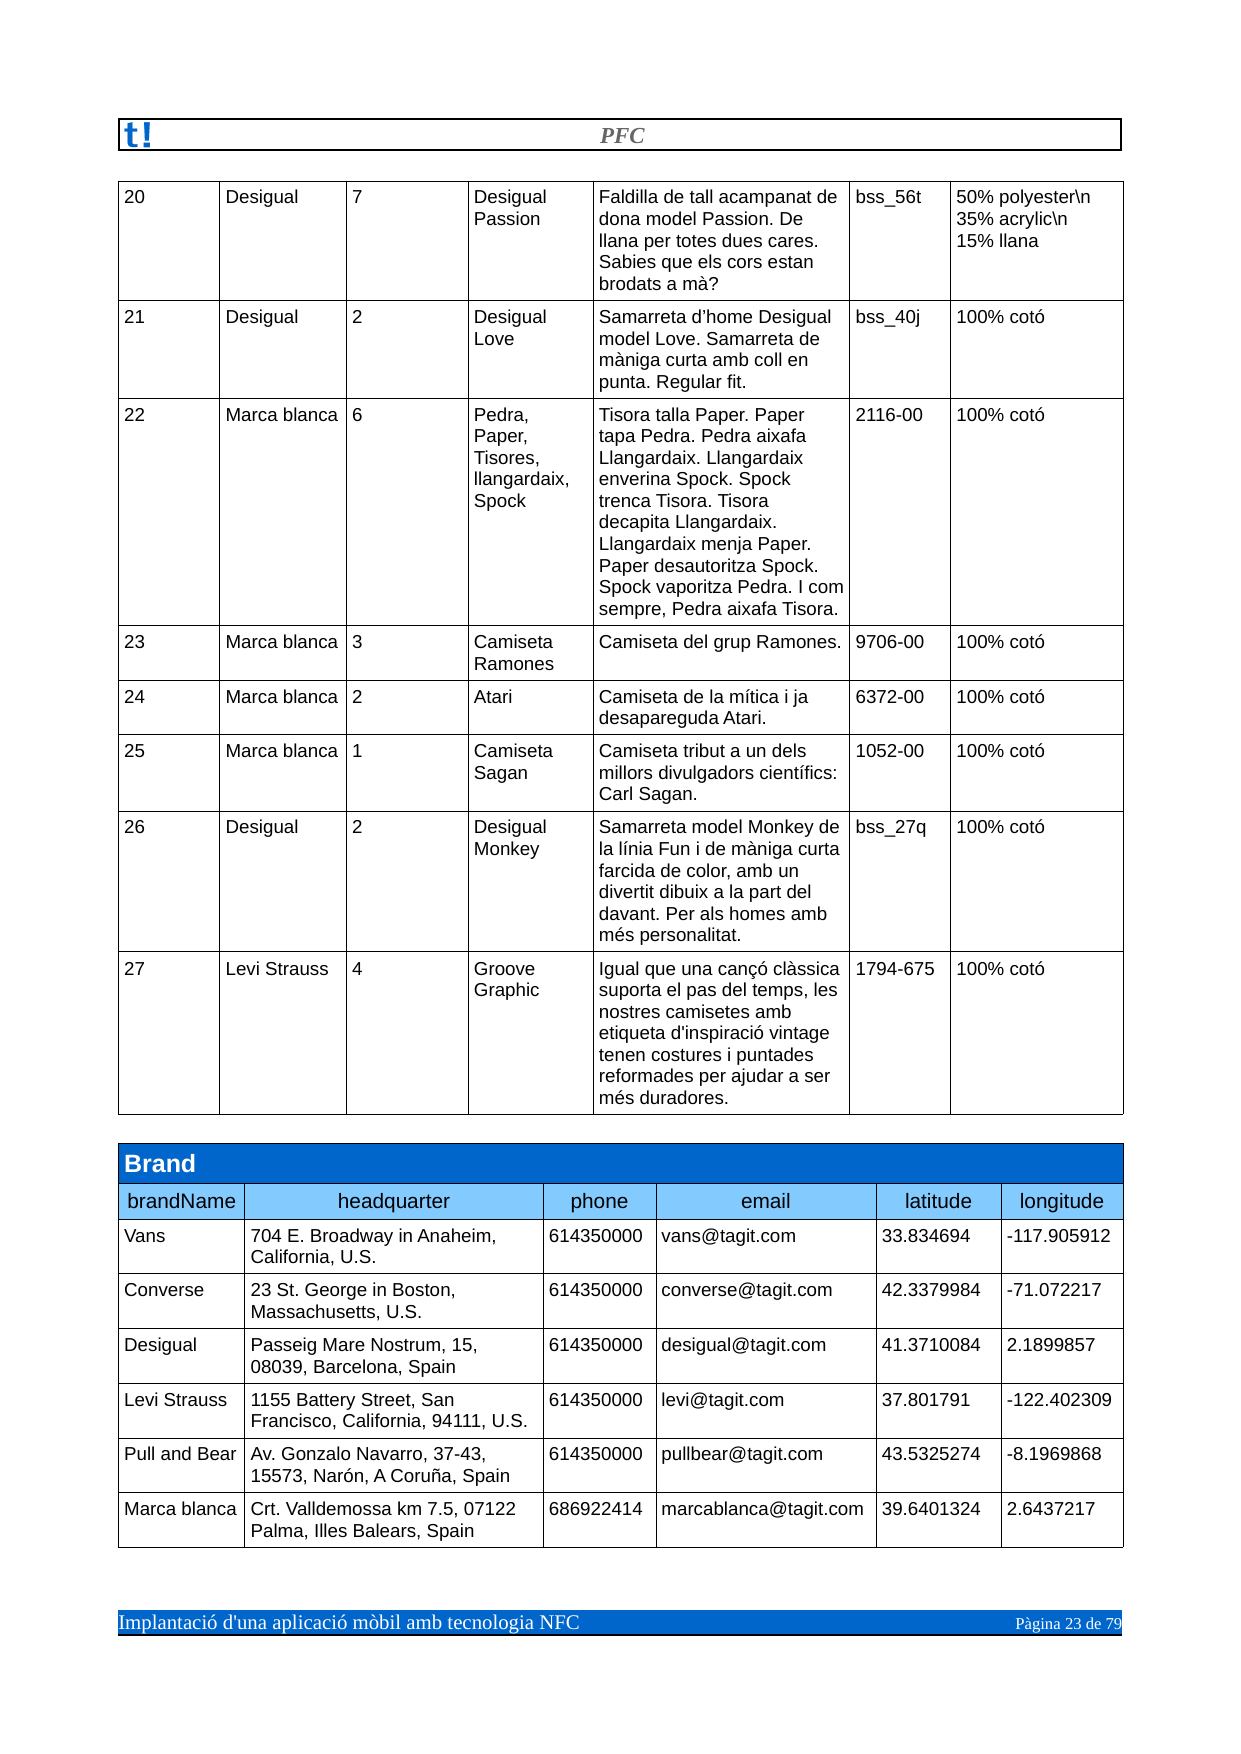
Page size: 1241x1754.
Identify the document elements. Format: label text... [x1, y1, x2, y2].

table_cell 39.6401324 [877, 1493, 1001, 1547]
table_cell Vans [119, 1220, 244, 1273]
table_cell 614350000 [544, 1274, 656, 1328]
table_cell bss_40j [850, 301, 950, 398]
table_cell Levi Strauss [119, 1384, 244, 1437]
table_cell 3 [347, 626, 468, 679]
table_cell 6372-00 [850, 681, 950, 734]
table_cell 1794-675 [850, 952, 950, 1114]
table_cell 100% cotó [951, 301, 1123, 398]
table_cell 1155 Battery Street, San Francisco, California, 94111, U.S. [245, 1384, 543, 1437]
table_cell Samarreta d’home Desigual model Love. Samarreta de màniga curta amb coll en punta. Regular fit. [594, 301, 849, 398]
table_cell 6 [347, 399, 468, 625]
table_cell Av. Gonzalo Navarro, 37-43, 15573, Narón, A Coruña, Spain [245, 1439, 543, 1492]
table_cell Desigual [220, 812, 346, 951]
table_cell Marca blanca [220, 399, 346, 625]
table_cell Camiseta del grup Ramones. [594, 626, 849, 679]
table_cell 614350000 [544, 1220, 656, 1273]
table_cell Marca blanca [220, 735, 346, 811]
table_cell 37.801791 [877, 1384, 1001, 1437]
table_cell 43.5325274 [877, 1439, 1001, 1492]
table_cell 9706-00 [850, 626, 950, 679]
table_cell Pedra, Paper, Tisores, llangardaix, Spock [469, 399, 593, 625]
table_cell Camiseta tribut a un dels millors divulgadors científics: Carl Sagan. [594, 735, 849, 811]
table_cell 2 [347, 812, 468, 951]
table_cell Atari [469, 681, 593, 734]
table_cell -122.402309 [1002, 1384, 1123, 1437]
table_cell email [657, 1184, 876, 1219]
table_cell Desigual Monkey [469, 812, 593, 951]
table_cell 50% polyester\n 35% acrylic\n 15% llana [951, 182, 1123, 300]
table_cell headquarter [245, 1184, 543, 1219]
table_cell 704 E. Broadway in Anaheim, California, U.S. [245, 1220, 543, 1273]
picture [123, 121, 151, 148]
table_cell 25 [119, 735, 219, 811]
table_cell Crt. Valldemossa km 7.5, 07122 Palma, Illes Balears, Spain [245, 1493, 543, 1547]
table_cell 686922414 [544, 1493, 656, 1547]
table_cell Marca blanca [220, 681, 346, 734]
table_cell Desigual [119, 1329, 244, 1383]
table_cell 4 [347, 952, 468, 1114]
table_cell -8.1969868 [1002, 1439, 1123, 1492]
table_cell 100% cotó [951, 812, 1123, 951]
table_cell 614350000 [544, 1439, 656, 1492]
table_cell 100% cotó [951, 952, 1123, 1114]
table_cell 2 [347, 301, 468, 398]
table_cell 1052-00 [850, 735, 950, 811]
table_cell 33.834694 [877, 1220, 1001, 1273]
table_cell -117.905912 [1002, 1220, 1123, 1273]
table_cell brandName [119, 1184, 244, 1219]
table_cell Desigual Passion [469, 182, 593, 300]
table_cell Faldilla de tall acampanat de dona model Passion. De llana per totes dues cares. Sabies que els cors estan brodats a mà? [594, 182, 849, 300]
table_cell Desigual [220, 182, 346, 300]
table_cell Converse [119, 1274, 244, 1328]
table_cell 41.3710084 [877, 1329, 1001, 1383]
table_cell 27 [119, 952, 219, 1114]
table_cell Groove Graphic [469, 952, 593, 1114]
table_cell pullbear@tagit.com [657, 1439, 876, 1492]
table_cell 23 St. George in Boston, Massachusetts, U.S. [245, 1274, 543, 1328]
table_cell 2.6437217 [1002, 1493, 1123, 1547]
table_cell 2116-00 [850, 399, 950, 625]
table_cell Marca blanca [220, 626, 346, 679]
table_cell Igual que una cançó clàssica suporta el pas del temps, les nostres camisetes amb etiqueta d'inspiració vintage tenen costures i puntades reformades per ajudar a ser més duradores. [594, 952, 849, 1114]
table_cell desigual@tagit.com [657, 1329, 876, 1383]
table_cell 1 [347, 735, 468, 811]
table_cell 21 [119, 301, 219, 398]
table_cell 23 [119, 626, 219, 679]
table_cell bss_27q [850, 812, 950, 951]
table_cell 7 [347, 182, 468, 300]
table_cell Pull and Bear [119, 1439, 244, 1492]
table_cell levi@tagit.com [657, 1384, 876, 1437]
table_cell Desigual Love [469, 301, 593, 398]
table_cell vans@tagit.com [657, 1220, 876, 1273]
table_cell 100% cotó [951, 735, 1123, 811]
table_cell 26 [119, 812, 219, 951]
table_cell 20 [119, 182, 219, 300]
table_cell longitude [1002, 1184, 1123, 1219]
table_cell -71.072217 [1002, 1274, 1123, 1328]
table_cell 22 [119, 399, 219, 625]
table_cell 100% cotó [951, 681, 1123, 734]
table_cell Tisora talla Paper. Paper tapa Pedra. Pedra aixafa Llangardaix. Llangardaix enverina Spock. Spock trenca Tisora. Tisora decapita Llangardaix. Llangardaix menja Paper. Paper desautoritza Spock. Spock vaporitza Pedra. I com sempre, Pedra aixafa Tisora. [594, 399, 849, 625]
table_cell Camiseta Sagan [469, 735, 593, 811]
table_cell latitude [877, 1184, 1001, 1219]
table_cell Samarreta model Monkey de la línia Fun i de màniga curta farcida de color, amb un divertit dibuix a la part del davant. Per als homes amb més personalitat. [594, 812, 849, 951]
table_cell 24 [119, 681, 219, 734]
table_cell Levi Strauss [220, 952, 346, 1114]
table_cell phone [544, 1184, 656, 1219]
table_cell Camiseta de la mítica i ja desapareguda Atari. [594, 681, 849, 734]
table_cell 2.1899857 [1002, 1329, 1123, 1383]
table_cell Camiseta Ramones [469, 626, 593, 679]
table_cell marcablanca@tagit.com [657, 1493, 876, 1547]
table_cell Desigual [220, 301, 346, 398]
table_cell 614350000 [544, 1384, 656, 1437]
table_cell Passeig Mare Nostrum, 15, 08039, Barcelona, Spain [245, 1329, 543, 1383]
table_cell bss_56t [850, 182, 950, 300]
table_header Brand [119, 1144, 1123, 1183]
table_cell converse@tagit.com [657, 1274, 876, 1328]
table_cell 100% cotó [951, 626, 1123, 679]
table_cell 614350000 [544, 1329, 656, 1383]
table_cell Marca blanca [119, 1493, 244, 1547]
table_cell 42.3379984 [877, 1274, 1001, 1328]
table_cell 100% cotó [951, 399, 1123, 625]
table_cell 2 [347, 681, 468, 734]
